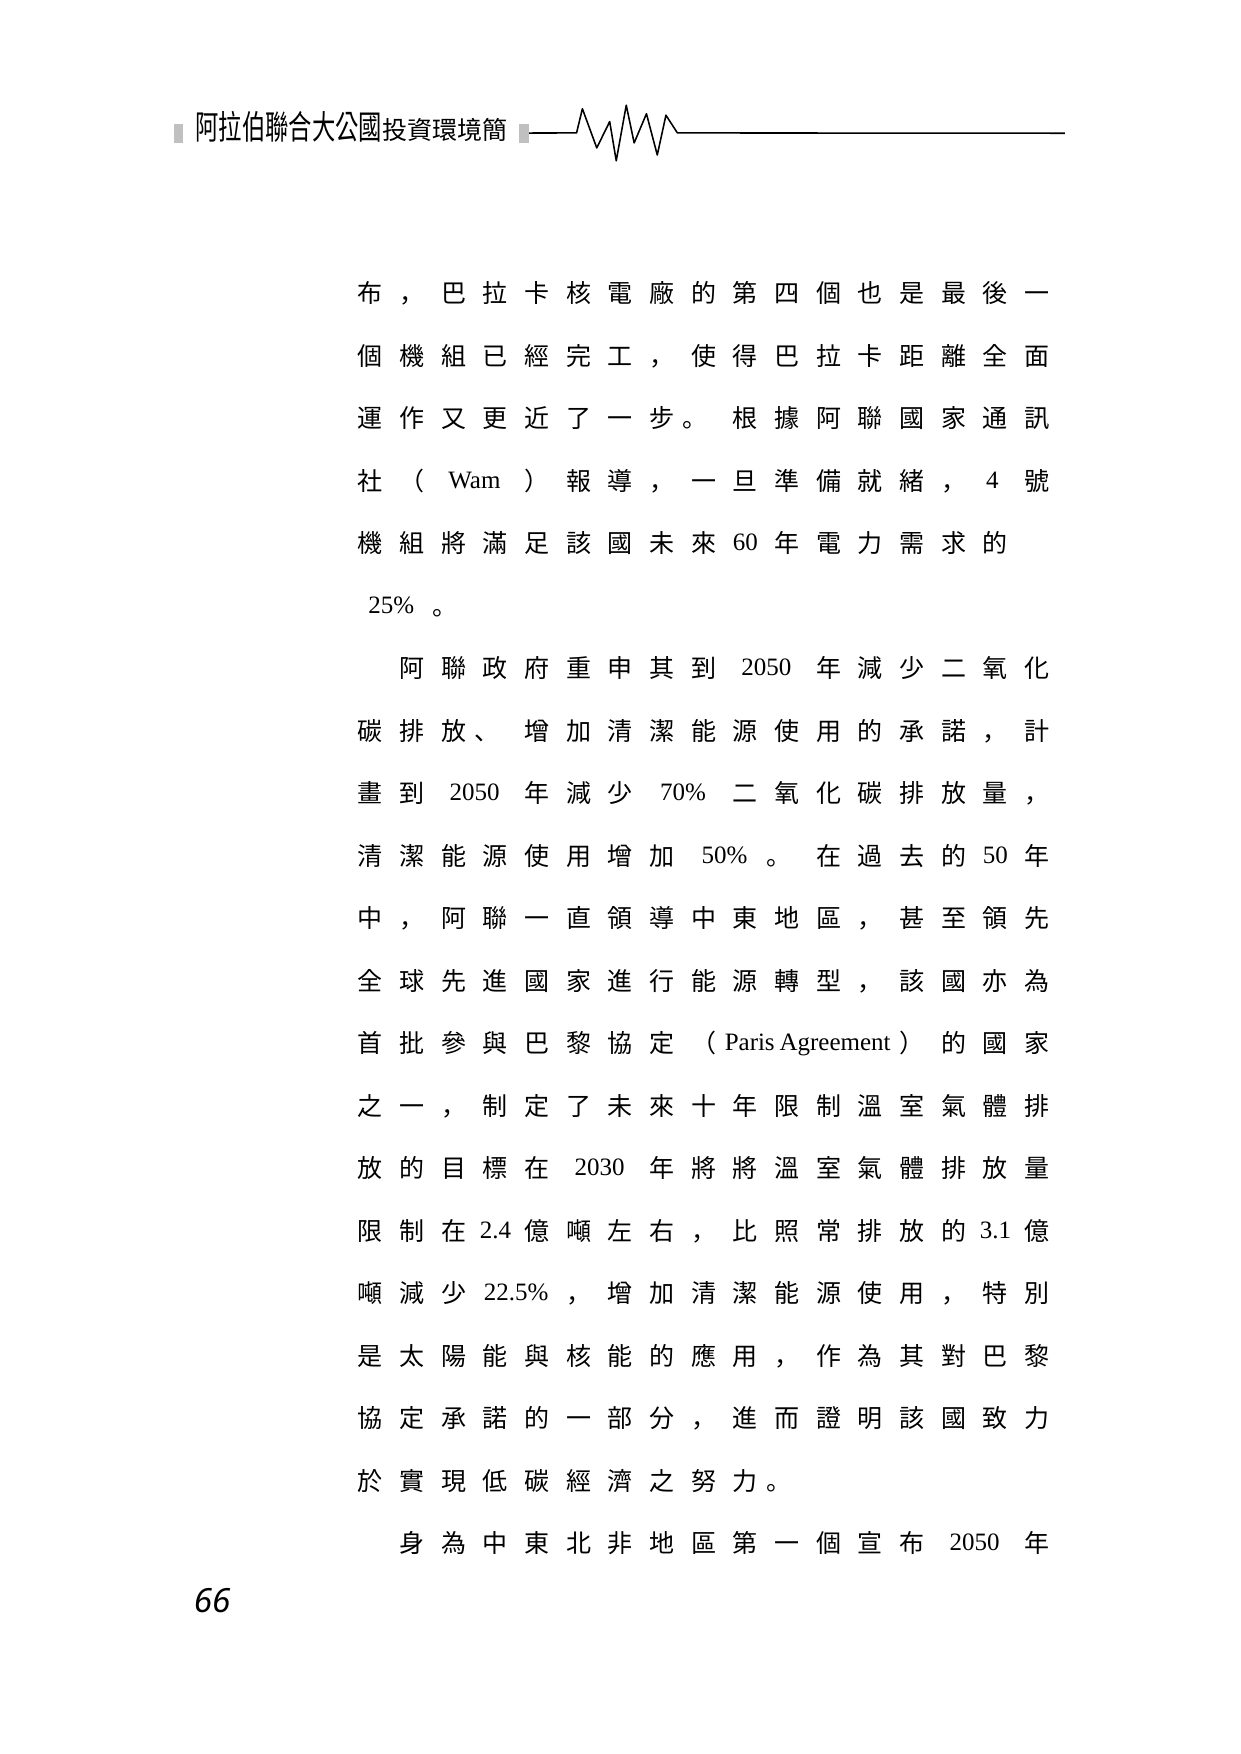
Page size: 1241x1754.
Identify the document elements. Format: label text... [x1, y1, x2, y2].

text 身為中東北非地區第一個宣布2050年 [330, 1500, 1058, 1563]
text 布，巴拉卡核電廠的第四個也是最後一個機組已經完工，使得巴拉卡距離全面運作又更近了一步。根據阿聯國家通訊社（Wam）報導，一旦準備就緒，4 號機組將滿足該國未來60年電力需求的25%。 [330, 250, 1058, 625]
text 阿聯政府重申其到2050年減少二氧化碳排放、增加清潔能源使用的承諾，計畫到2050年減少70%二氧化碳排放量，清潔能源使用增加50%。在過去的50年中，阿聯一直領導中東地區，甚至領先全球先進國家進行能源轉型，該國亦為首批參與巴黎協定（Paris Agreement）的國家之一，制定了未來十年限制溫室氣體排放的目標在2030年將將溫室氣體排放量限制在2.4億噸左右，比照常排放的3.1億噸減少22.5%，增加清潔能源使用，特別是太陽能與核能的應用，作為其對巴黎協定承諾的一部分，進而證明該國致力於實現低碳經濟之努力。 [330, 625, 1058, 1500]
